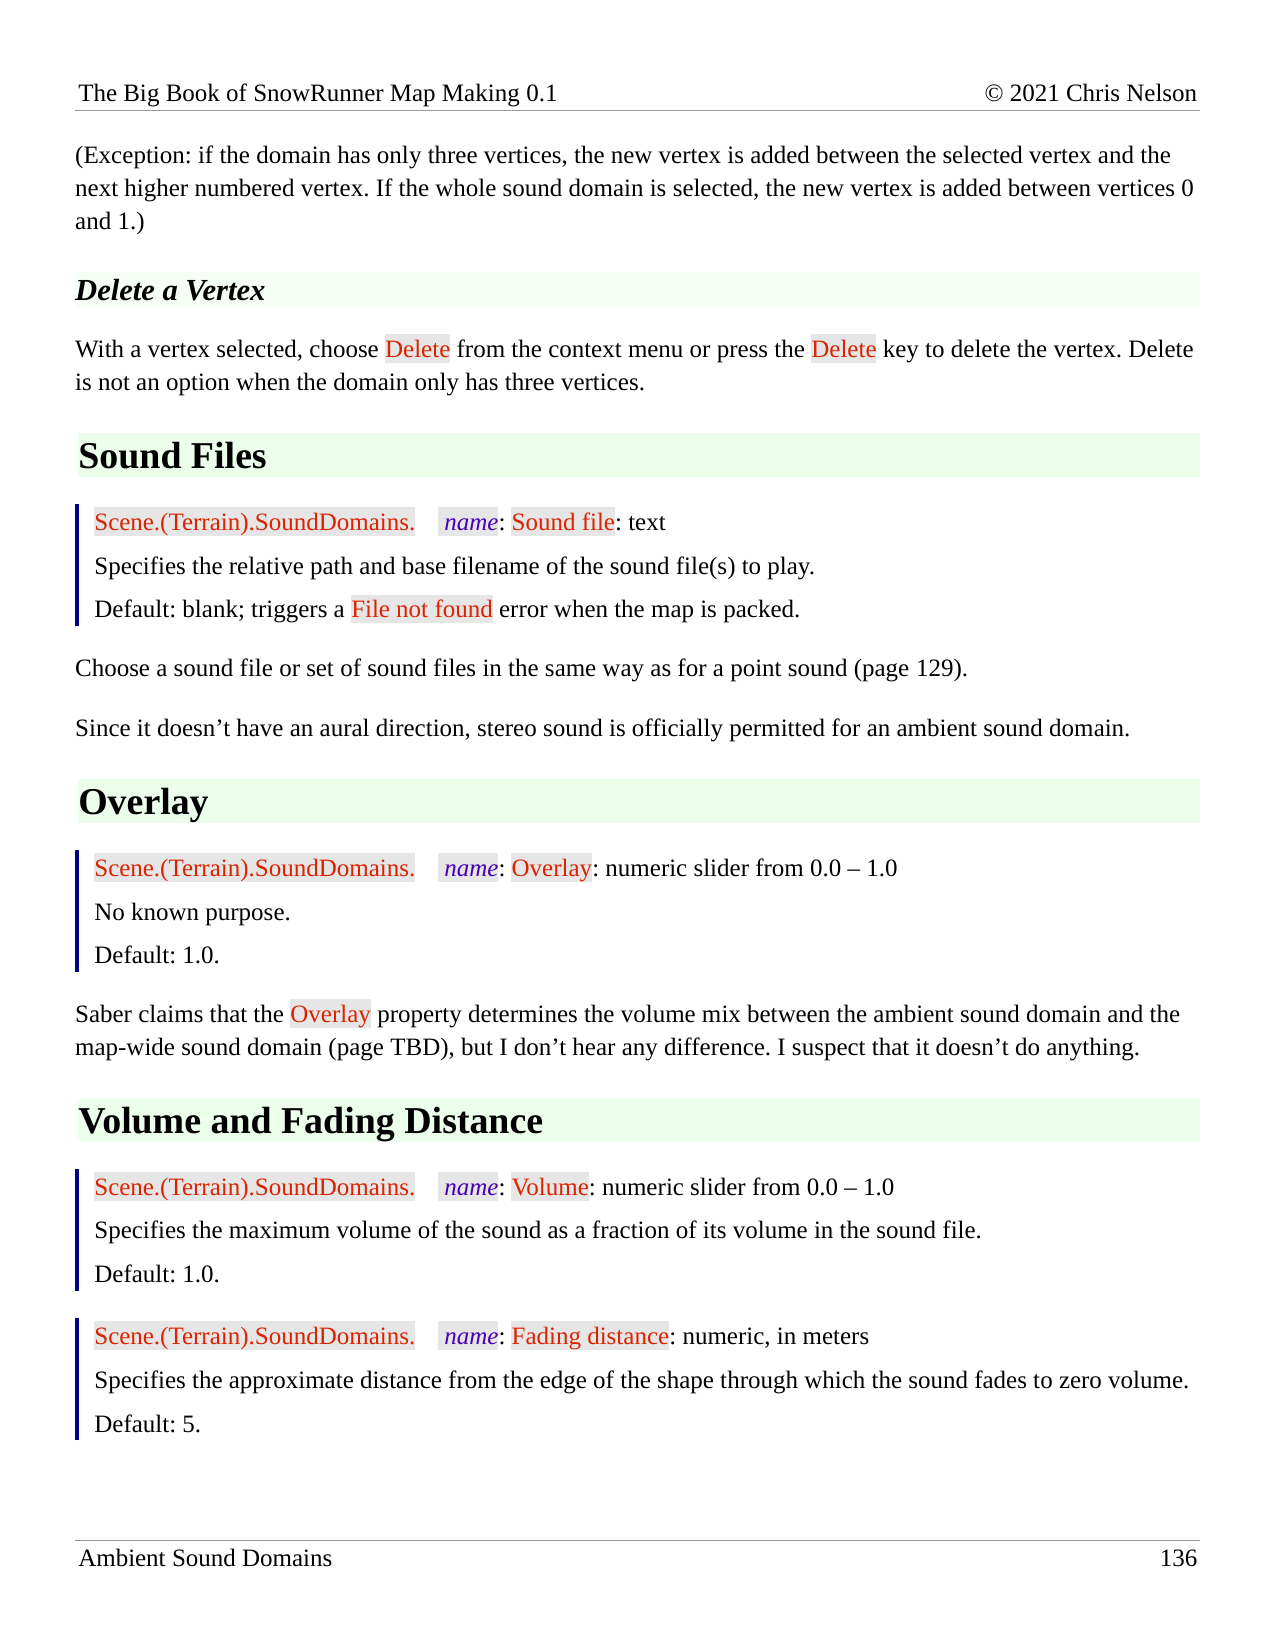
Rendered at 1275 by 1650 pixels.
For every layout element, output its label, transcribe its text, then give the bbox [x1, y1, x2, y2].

text Default: 1.0. [79, 937, 1200, 972]
text Default: 5. [79, 1406, 1200, 1440]
text (Exception: if the domain has only three vertices, the new vertex is added between the selected vertex and the next higher numbered vertex. If the whole sound domain is selected, the new vertex is added between vertices 0 and 1.) [75, 140, 1200, 235]
subtitle Overlay [78, 779, 1200, 823]
text With a vertex selected, choose Delete from the context menu or press the Delete key to delete the vertex. Delete is not an option when the domain only has three vertices. [75, 334, 1200, 396]
text Specifies the maximum volume of the sound as a fraction of its volume in the sound file. [79, 1213, 1200, 1244]
text No known purpose. [79, 894, 1200, 925]
text Scene.(Terrain).SoundDomains. name: Fading distance: numeric, in meters [79, 1318, 1200, 1350]
subtitle Sound Files [78, 433, 1200, 477]
text Specifies the relative path and base filename of the sound file(s) to play. [79, 548, 1200, 579]
text Scene.(Terrain).SoundDomains. name: Sound file: text [79, 504, 1200, 536]
text Default: 1.0. [79, 1256, 1200, 1291]
text Specifies the approximate distance from the edge of the shape through which the sound fades to zero volume. [79, 1362, 1200, 1394]
text Choose a sound file or set of sound files in the same way as for a point sound (page 129). [75, 653, 1200, 682]
subtitle Delete a Vertex [75, 272, 1200, 307]
subtitle Volume and Fading Distance [78, 1098, 1200, 1142]
text Saber claims that the Overlay property determines the volume mix between the ambient sound domain and the map-wide sound domain (page TBD), but I don’t hear any difference. I suspect that it doesn’t do anything. [75, 999, 1200, 1061]
text Since it doesn’t have an aural direction, stereo sound is officially permitted for an ambient sound domain. [75, 713, 1200, 742]
text Scene.(Terrain).SoundDomains. name: Overlay: numeric slider from 0.0 – 1.0 [79, 850, 1200, 882]
text Default: blank; triggers a File not found error when the map is packed. [79, 591, 1200, 626]
text Scene.(Terrain).SoundDomains. name: Volume: numeric slider from 0.0 – 1.0 [79, 1169, 1200, 1201]
